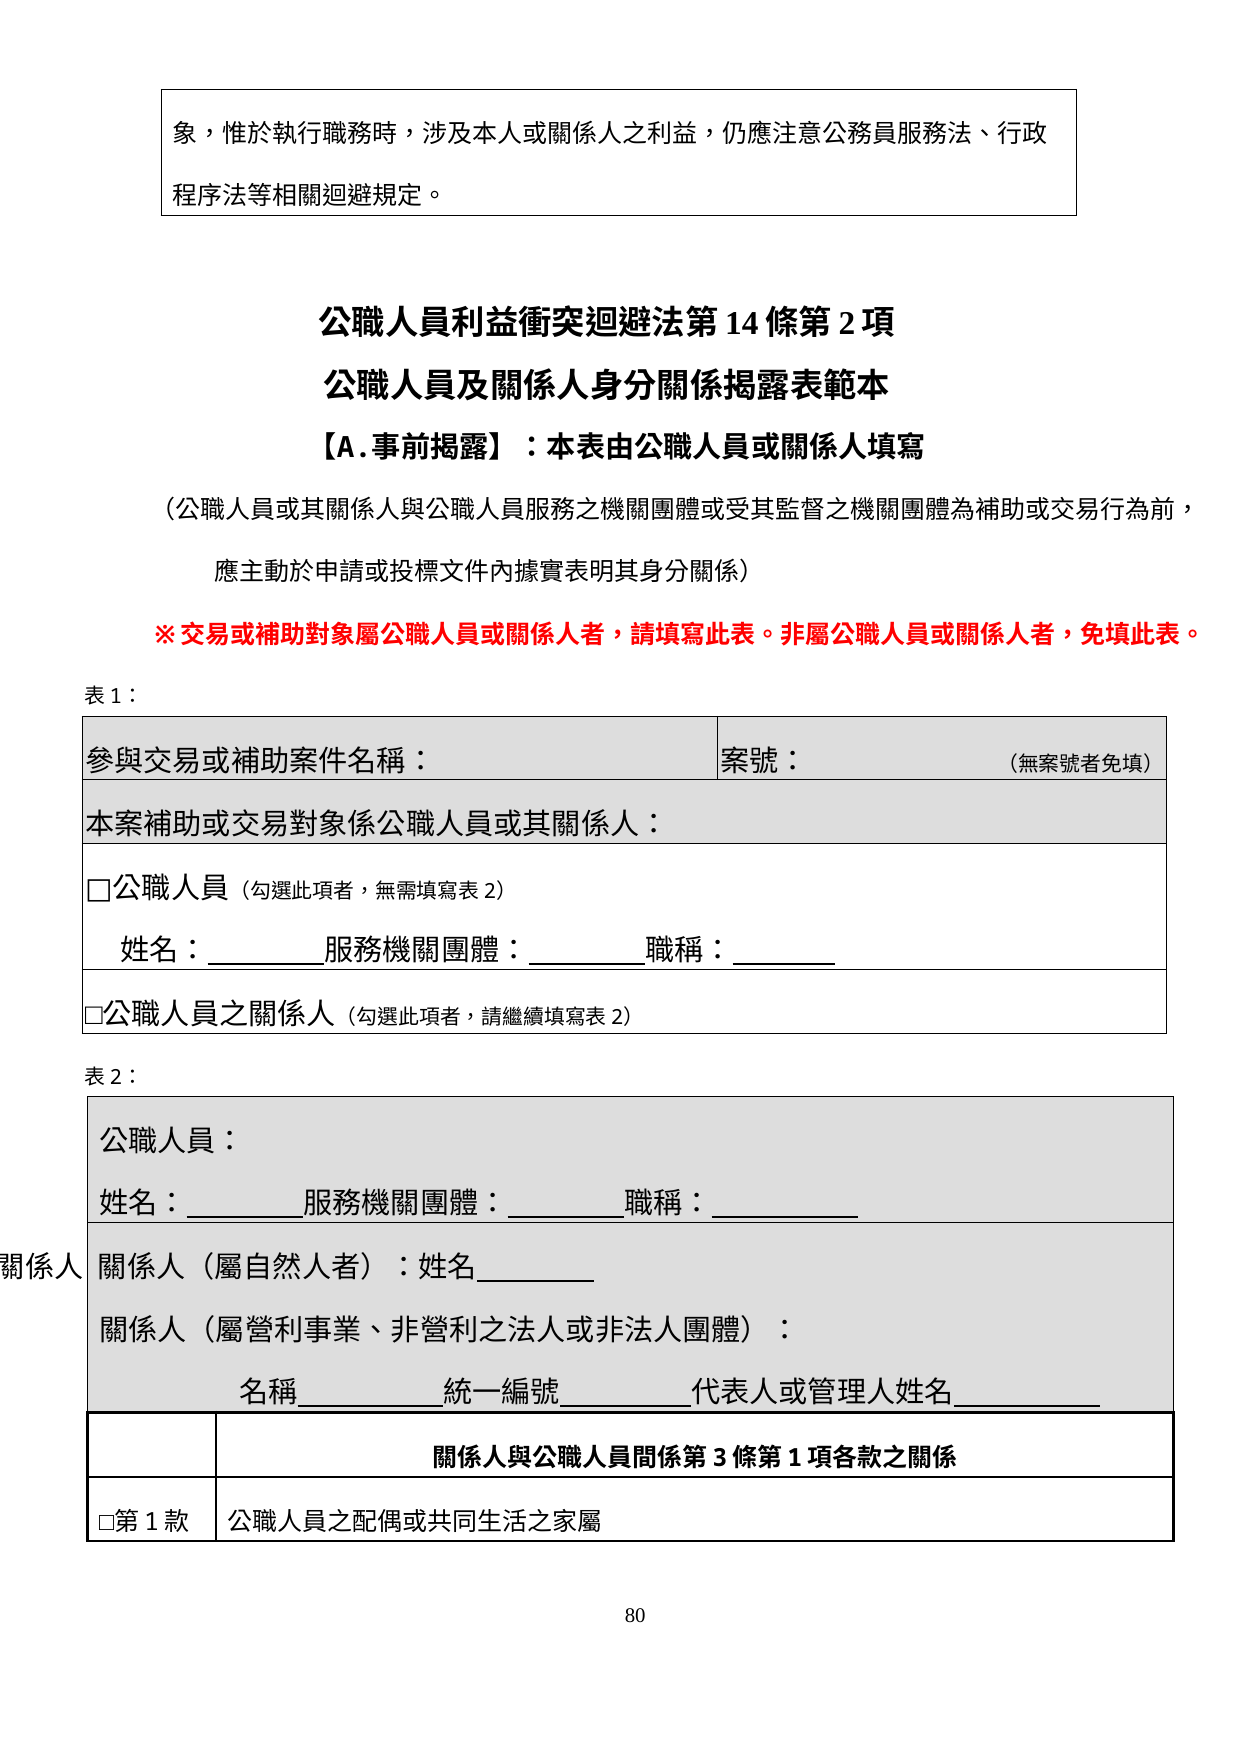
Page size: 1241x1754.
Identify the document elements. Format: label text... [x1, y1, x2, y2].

text 表1： [47, 653, 1142, 716]
table_cell 關係人與公職人員間係第3條第1項各款之關係 [217, 1414, 1172, 1476]
table_header 公職人員： 姓名： 服務機關團體： 職稱： [88, 1097, 1173, 1222]
table_cell □公職人員（勾選此項者，無需填寫表2） 姓名： 服務機關團體： 職稱： [83, 844, 1166, 969]
table_header 象，惟於執行職務時，涉及本人或關係人之利益，仍應注意公務員服務法、行政程序法等相關迴避規定。 [162, 90, 1076, 215]
text ※交易或補助對象屬公職人員或關係人者，請填寫此表。非屬公職人員或關係人者，免填此表。 [150, 591, 1193, 653]
table_cell □公職人員之關係人（勾選此項者，請繼續填寫表2） [83, 970, 1166, 1032]
text （公職人員或其關係人與公職人員服務之機關團體或受其監督之機關團體為補助或交易行為前，應主動於申請或投標文件內據實表明其身分關係） [150, 466, 1193, 591]
text 公職人員利益衝突迴避法第14條第2項 [150, 278, 1063, 341]
table_header 參與交易或補助案件名稱： [83, 717, 717, 779]
table_cell 關係人 關係人（屬自然人者）：姓名 關係人（屬營利事業、非營利之法人或非法人團體）： 名稱 統一編號 代表人或管理人姓名 [88, 1223, 1173, 1411]
table_cell 本案補助或交易對象係公職人員或其關係人： [83, 780, 1166, 843]
table_cell [89, 1414, 215, 1476]
table_cell □第1款 [89, 1478, 215, 1540]
table_header 案號： （無案號者免填） [718, 717, 1166, 779]
text 公職人員及關係人身分關係揭露表範本 [150, 341, 1063, 403]
text 【A.事前揭露】：本表由公職人員或關係人填寫 [47, 403, 1187, 466]
table_cell 公職人員之配偶或共同生活之家屬 [217, 1478, 1172, 1540]
text 表2： [47, 1033, 1063, 1096]
